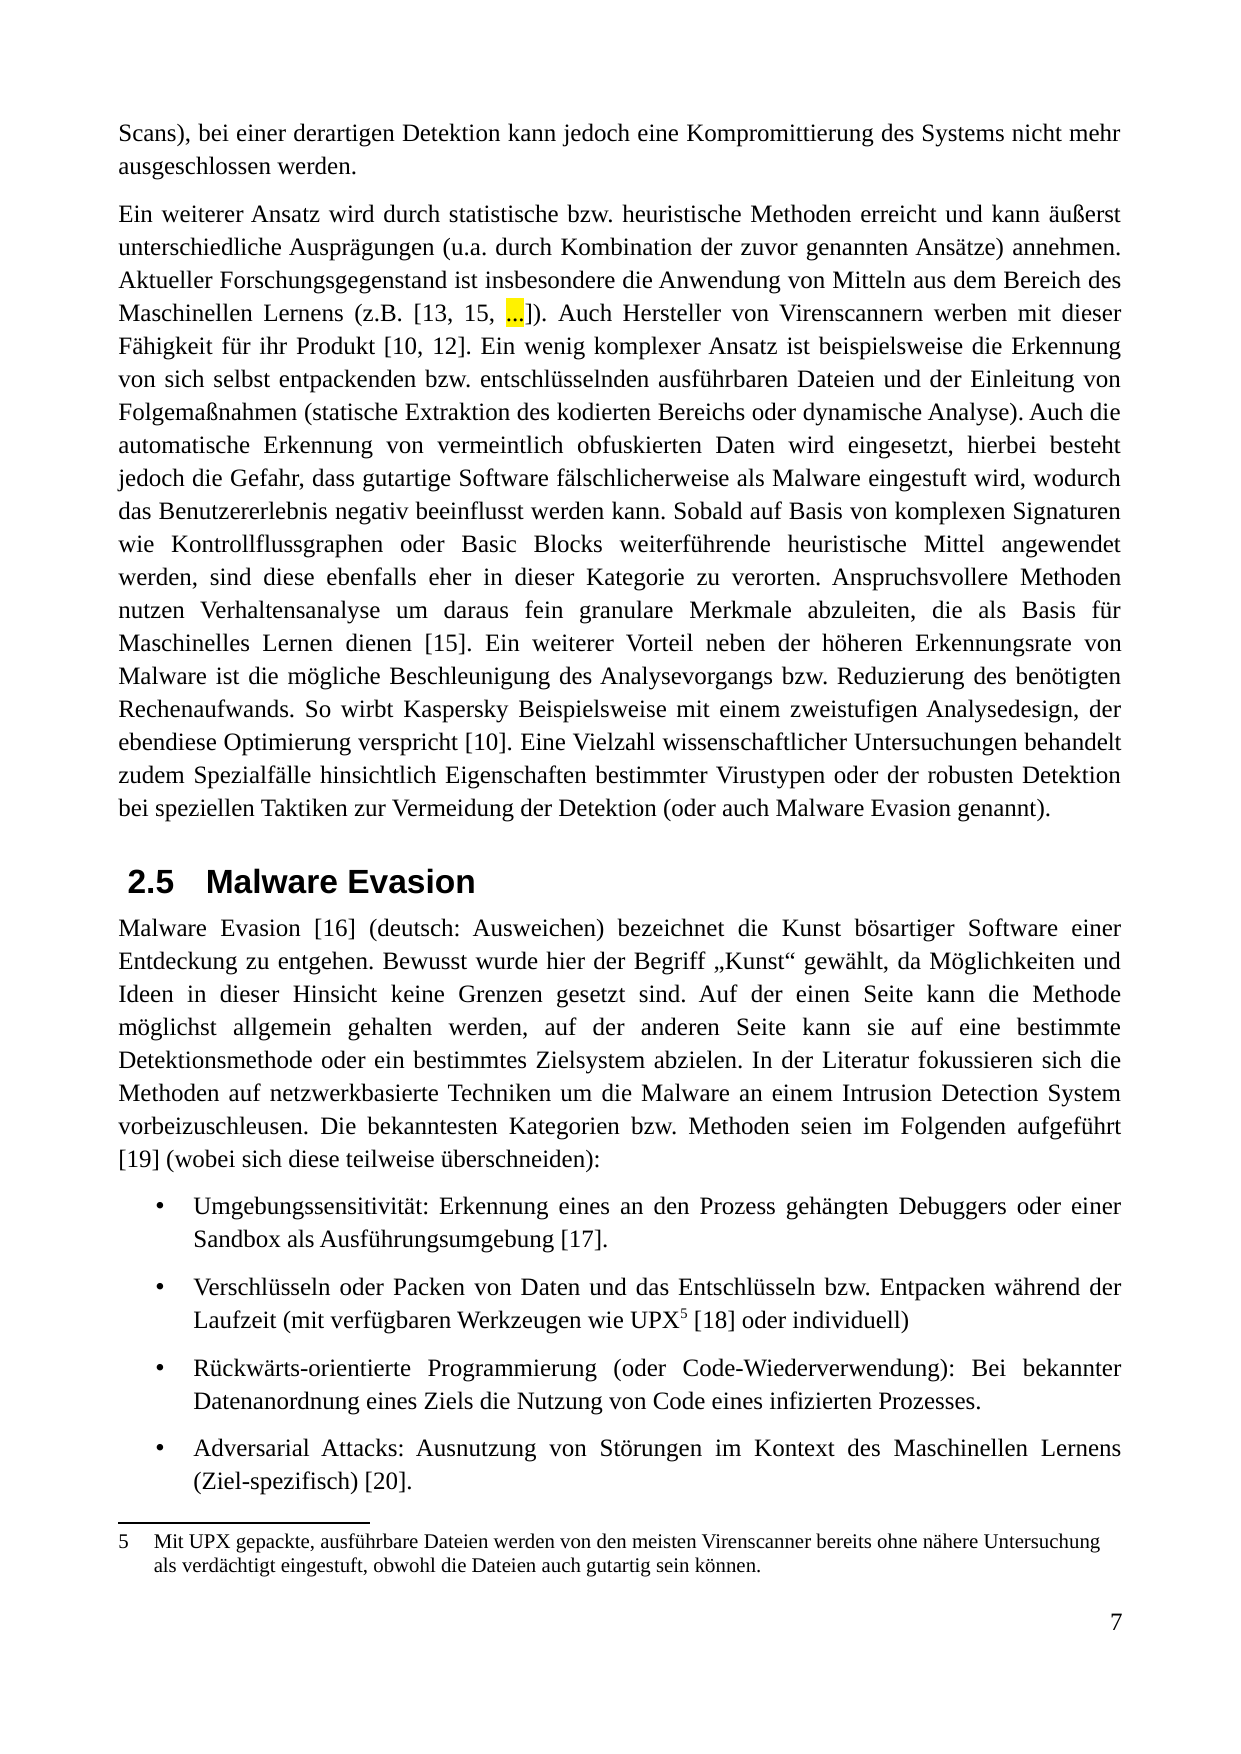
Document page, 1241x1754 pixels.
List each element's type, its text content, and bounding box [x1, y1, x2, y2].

text Scans), bei einer derartigen Detektion kann jedoch eine Kompromittierung des Systems nicht mehr ausgeschlossen werden. [118, 118, 1122, 180]
list Verschlüsseln oder Packen von Daten und das Entschlüsseln bzw. Entpacken während der Laufzeit (mit verfügbaren Werkzeugen wie UPX [18] oder individuell) [156, 1272, 1122, 1334]
list Rückwärts-orientierte Programmierung (oder Code-Wiederverwendung): Bei bekannter Datenanordnung eines Ziels die Nutzung von Code eines infizierten Prozesses. [156, 1353, 1122, 1414]
list Adversarial Attacks: Ausnutzung von Störungen im Kontext des Maschinellen Lernens (Ziel-spezifisch) [20]. [156, 1433, 1122, 1495]
list Umgebungssensitivität: Erkennung eines an den Prozess gehängten Debuggers oder einer Sandbox als Ausführungsumgebung [17]. [156, 1191, 1122, 1253]
text Ein weiterer Ansatz wird durch statistische bzw. heuristische Methoden erreicht und kann äußerst unterschiedliche Ausprägungen (u.a. durch Kombination der zuvor genannten Ansätze) annehmen. Aktueller Forschungsgegenstand ist insbesondere die Anwendung von Mitteln aus dem Bereich des Maschinellen Lernens (z.B. [13, 15, ...]). Auch Hersteller von Virenscannern werben mit dieser Fähigkeit für ihr Produkt [10, 12]. Ein wenig komplexer Ansatz ist beispielsweise die Erkennung von sich selbst entpackenden bzw. entschlüsselnden ausführbaren Dateien und der Einleitung von Folgemaßnahmen (statische Extraktion des kodierten Bereichs oder dynamische Analyse). Auch die automatische Erkennung von vermeintlich obfuskierten Daten wird eingesetzt, hierbei besteht jedoch die Gefahr, dass gutartige Software fälschlicherweise als Malware eingestuft wird, wodurch das Benutzererlebnis negativ beeinflusst werden kann. Sobald auf Basis von komplexen Signaturen wie Kontrollflussgraphen oder Basic Blocks weiterführende heuristische Mittel angewendet werden, sind diese ebenfalls eher in dieser Kategorie zu verorten. Anspruchsvollere Methoden nutzen Verhaltensanalyse um daraus fein granulare Merkmale abzuleiten, die als Basis für Maschinelles Lernen dienen [15]. Ein weiterer Vorteil neben der höheren Erkennungsrate von Malware ist die mögliche Beschleunigung des Analysevorgangs bzw. Reduzierung des benötigten Rechenaufwands. So wirbt Kaspersky Beispielsweise mit einem zweistufigen Analysedesign, der ebendiese Optimierung verspricht [10]. Eine Vielzahl wissenschaftlicher Untersuchungen behandelt zudem Spezialfälle hinsichtlich Eigenschaften bestimmter Virustypen oder der robusten Detektion bei speziellen Taktiken zur Vermeidung der Detektion (oder auch Malware Evasion genannt). [118, 199, 1122, 822]
subtitle Malware Evasion [118, 862, 1122, 900]
list Mit UPX gepackte, ausführbare Dateien werden von den meisten Virenscanner bereits ohne nähere Untersuchung als verdächtigt eingestuft, obwohl die Dateien auch gutartig sein können. [118, 1529, 1122, 1577]
text Malware Evasion [16] (deutsch: Ausweichen) bezeichnet die Kunst bösartiger Software einer Entdeckung zu entgehen. Bewusst wurde hier der Begriff „Kunst“ gewählt, da Möglichkeiten und Ideen in dieser Hinsicht keine Grenzen gesetzt sind. Auf der einen Seite kann die Methode möglichst allgemein gehalten werden, auf der anderen Seite kann sie auf eine bestimmte Detektionsmethode oder ein bestimmtes Zielsystem abzielen. In der Literatur fokussieren sich die Methoden auf netzwerkbasierte Techniken um die Malware an einem Intrusion Detection System vorbeizuschleusen. Die bekanntesten Kategorien bzw. Methoden seien im Folgenden aufgeführt [19] (wobei sich diese teilweise überschneiden): [118, 913, 1122, 1173]
